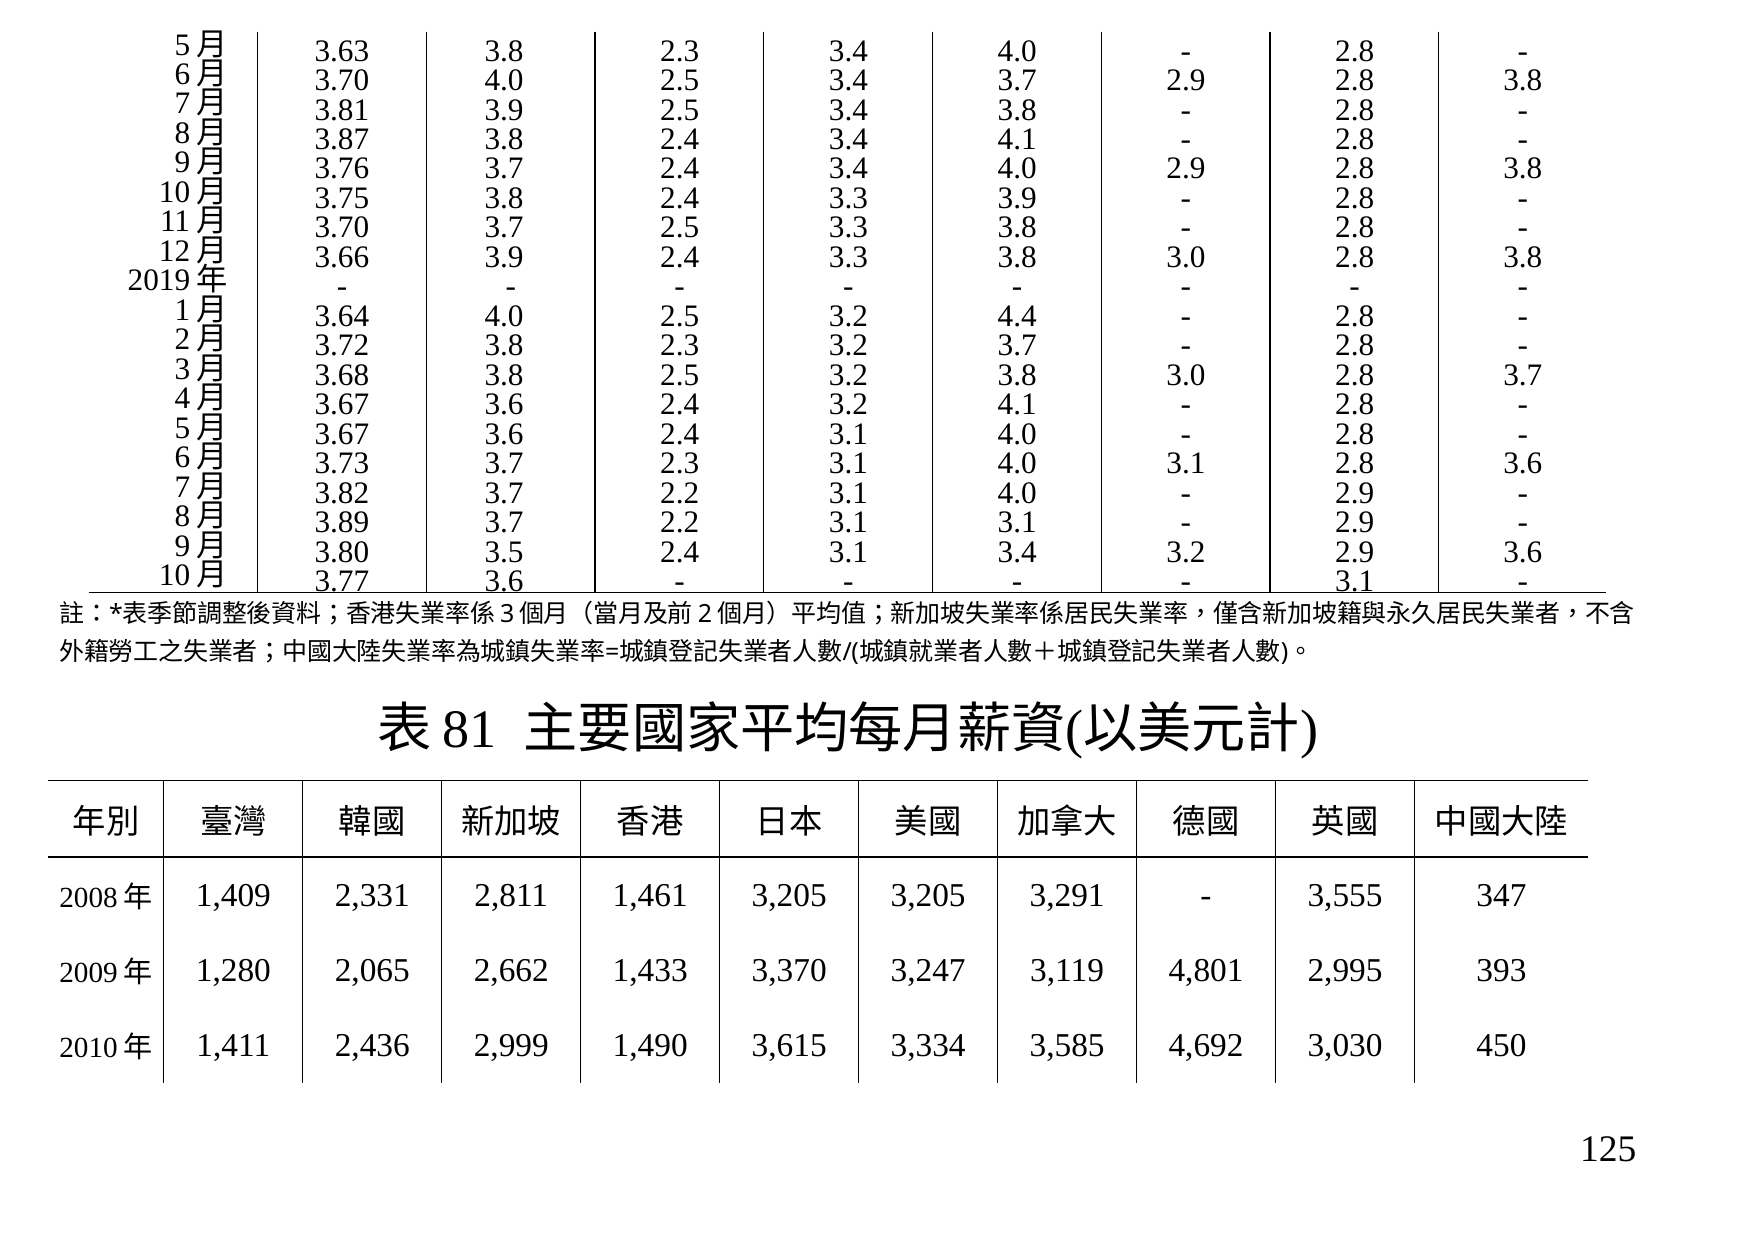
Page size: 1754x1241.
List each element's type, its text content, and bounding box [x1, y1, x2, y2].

table_cell 2019年 [89, 268, 257, 297]
table_cell - [1439, 503, 1606, 533]
table_cell 3.70 [258, 209, 426, 238]
table_cell 3,205 [859, 858, 997, 932]
table_cell 3.4 [764, 120, 932, 149]
table_cell 3.6 [1439, 533, 1606, 562]
table_cell 3.1 [1271, 562, 1438, 592]
table_cell - [1102, 268, 1269, 297]
table_cell 3.9 [427, 238, 594, 267]
table_cell 3.8 [427, 120, 594, 149]
table_cell 3,291 [998, 858, 1136, 932]
table_cell 3,615 [720, 1008, 858, 1082]
subtitle 表81 主要國家平均每月薪資(以美元計) [59, 668, 1636, 780]
table_cell 3.6 [427, 415, 594, 444]
text 註：*表季節調整後資料；香港失業率係3個月（當月及前2個月）平均值；新加坡失業率係居民失業率，僅含新加坡籍與永久居民失業者，不含外籍勞工之失業者；中國大陸失業率為城鎮失業率=城鎮登記失業者人數/(城鎮就業者人數＋城鎮登記失業者人數)。 [59, 593, 1636, 668]
table_cell 3.80 [258, 533, 426, 562]
table_header 新加坡 [442, 781, 580, 856]
table_cell 3.70 [258, 61, 426, 91]
table_cell - [1102, 32, 1269, 61]
table_cell 8月 [89, 503, 257, 533]
table_cell 3.8 0 [933, 209, 1101, 238]
table_cell - [1439, 474, 1606, 503]
table_cell 3.6 [427, 385, 594, 415]
table_cell 2.5 [596, 209, 763, 238]
table_cell 2.9 [1271, 503, 1438, 533]
table_cell 3.6 [427, 562, 594, 592]
table_cell 3.1 [933, 503, 1101, 533]
table_cell 4.1 0 [933, 120, 1101, 149]
table_cell - [1439, 297, 1606, 326]
table_cell - [596, 562, 763, 592]
table_cell - [1102, 415, 1269, 444]
table_cell 2.8 [1271, 444, 1438, 474]
table_cell 450 [1415, 1008, 1588, 1082]
table_cell 393 [1415, 933, 1588, 1007]
table_cell 6月 [89, 61, 257, 91]
table_cell 347 [1415, 858, 1588, 932]
table_cell 3.8 [427, 326, 594, 356]
table_cell 2.8 [1271, 209, 1438, 238]
table_cell 10月 [89, 179, 257, 208]
table_cell 4.0 [427, 61, 594, 91]
table_cell 3.7 [1439, 356, 1606, 385]
table_cell 3.1 [764, 533, 932, 562]
table_cell 2.4 [596, 238, 763, 267]
table_cell 2,995 [1276, 933, 1414, 1007]
table_cell 3.2 [764, 326, 932, 356]
table_cell 3.75 [258, 179, 426, 208]
table_cell 4.0 [933, 415, 1101, 444]
table_cell 3,555 [1276, 858, 1414, 932]
table_cell 3.66 [258, 238, 426, 267]
table_cell - [1102, 474, 1269, 503]
table_cell 3.7 0 [933, 61, 1101, 91]
table_cell 3.4 [764, 61, 932, 91]
table_cell 7月 [89, 474, 257, 503]
table_cell 3.4 [933, 533, 1101, 562]
table_cell 2.8 [1271, 238, 1438, 267]
table_cell 3.8 [427, 32, 594, 61]
table_cell 3.8 [1439, 238, 1606, 267]
table_header 德國 [1137, 781, 1275, 856]
table_cell 3.3 [764, 238, 932, 267]
table_header 美國 [859, 781, 997, 856]
table_cell - [1102, 503, 1269, 533]
table_cell 1,433 [581, 933, 719, 1007]
table_cell 2.9 [1102, 61, 1269, 91]
table_cell - [1439, 179, 1606, 208]
table_cell 2.9 [1271, 533, 1438, 562]
table_cell 5月 [89, 415, 257, 444]
table_cell - [1439, 32, 1606, 61]
table_cell 3月 [89, 356, 257, 385]
table_cell - [933, 268, 1101, 297]
table_cell 4.0 [427, 297, 594, 326]
table_cell 2.9 [1102, 150, 1269, 179]
table_cell 10月 [89, 562, 257, 592]
table_cell 4.0 0 [1025, 41, 1033, 60]
table_cell 2.5 [596, 61, 763, 91]
table_cell - [1439, 385, 1606, 415]
table_cell 2.3 [596, 444, 763, 474]
table_cell 3.9 [427, 91, 594, 120]
table_cell 3,030 [1276, 1008, 1414, 1082]
table_cell 2.8 [1271, 61, 1438, 91]
table_cell 9月 [89, 150, 257, 179]
table_cell 3,370 [720, 933, 858, 1007]
table_cell 3.8 [427, 356, 594, 385]
table_cell 3.8 0 [933, 91, 1101, 120]
table_cell 3.89 [258, 503, 426, 533]
table_cell 2.3 [596, 32, 763, 61]
table_cell 3.2 [764, 385, 932, 415]
table_cell 11月 [89, 209, 257, 238]
table_cell 4月 [89, 385, 257, 415]
table_cell - [1102, 209, 1269, 238]
table_cell 4.0 0 [933, 150, 1101, 179]
table_cell 2,065 [303, 933, 441, 1007]
table_cell 3.1 [764, 444, 932, 474]
table_cell 5月 [89, 32, 257, 61]
table_cell 3.2 [764, 297, 932, 326]
table_cell 3,205 [720, 858, 858, 932]
table_cell 1,409 [164, 858, 302, 932]
table_cell 3.8 [933, 356, 1101, 385]
table_cell 3.2 [764, 356, 932, 385]
table_cell 3.81 [258, 91, 426, 120]
table_cell 3.77 [258, 562, 426, 592]
table_cell 4,801 [1137, 933, 1275, 1007]
table_cell 3.7 [427, 474, 594, 503]
table_cell - [1102, 385, 1269, 415]
table_cell 3.67 [258, 385, 426, 415]
table_cell 6月 [89, 444, 257, 474]
table_cell 3.8 [427, 179, 594, 208]
table_cell 3.7 [427, 209, 594, 238]
table_cell 3.4 [764, 150, 932, 179]
table_cell 1,461 [581, 858, 719, 932]
table_cell 2.3 [596, 326, 763, 356]
table_cell 4.0 [933, 444, 1101, 474]
table_cell - [427, 268, 594, 297]
table_cell 2.8 [1271, 91, 1438, 120]
table_cell 3.1 [764, 474, 932, 503]
table_cell - [1439, 209, 1606, 238]
table_cell 2,436 [303, 1008, 441, 1082]
table_cell 3.63 [258, 32, 426, 61]
table_cell 2.2 [596, 503, 763, 533]
table_header 香港 [581, 781, 719, 856]
table_header 中國大陸 [1415, 781, 1588, 856]
table_cell - [1439, 415, 1606, 444]
table_cell - [1102, 91, 1269, 120]
table_cell - [1137, 858, 1275, 932]
table_cell 8月 [89, 120, 257, 149]
table_cell 2,999 [442, 1008, 580, 1082]
table_cell 3.7 [427, 503, 594, 533]
table_cell 2.5 [596, 356, 763, 385]
table_cell 2.8 [1271, 120, 1438, 149]
table_cell 3.8 [1439, 61, 1606, 91]
table_cell 4.1 [933, 385, 1101, 415]
table_cell 1,280 [164, 933, 302, 1007]
table_cell - [1102, 179, 1269, 208]
table_cell 3.82 [258, 474, 426, 503]
table_cell - [1439, 326, 1606, 356]
table_cell 2.8 [1271, 150, 1438, 179]
table_cell 3.64 [258, 297, 426, 326]
table_cell 2.4 [596, 385, 763, 415]
table_cell 2.4 [596, 415, 763, 444]
table_cell - [1439, 91, 1606, 120]
table_cell 3.8 0 [933, 238, 1101, 267]
table_cell 2.8 [1271, 356, 1438, 385]
table_cell 3.1 [1102, 444, 1269, 474]
table_cell 2.4 [596, 150, 763, 179]
table_cell 3.0 [1102, 356, 1269, 385]
table_cell - [1102, 120, 1269, 149]
table_cell 3.68 [258, 356, 426, 385]
table_cell 2.4 [596, 533, 763, 562]
table_cell 3.7 [933, 326, 1101, 356]
table_header 加拿大 [998, 781, 1136, 856]
table_cell 3,585 [998, 1008, 1136, 1082]
table_cell 2.8 [1271, 326, 1438, 356]
table_cell 2.5 [596, 297, 763, 326]
table_cell 2.8 [1271, 32, 1438, 61]
table_cell 3,247 [859, 933, 997, 1007]
table_header 英國 [1276, 781, 1414, 856]
table_cell 2月 [89, 326, 257, 356]
table_cell 2009年 [48, 933, 163, 1007]
table_cell 3,119 [998, 933, 1136, 1007]
table_cell 1,490 [581, 1008, 719, 1082]
table_cell 3.4 [764, 91, 932, 120]
table_cell 2.8 [1271, 385, 1438, 415]
table_cell 4,692 [1137, 1008, 1275, 1082]
table_cell - [1271, 268, 1438, 297]
table_cell 2.8 [1271, 179, 1438, 208]
table_cell 3.87 [258, 120, 426, 149]
table_cell 3.72 [258, 326, 426, 356]
table_cell 4.4 [933, 297, 1101, 326]
table_cell 3.1 [764, 415, 932, 444]
table_cell 2.4 [596, 120, 763, 149]
table_cell 3.3 [764, 179, 932, 208]
table_cell 2.5 [596, 91, 763, 120]
table_cell 2010年 [48, 1008, 163, 1082]
table_cell 3.67 [258, 415, 426, 444]
table_cell - [1439, 120, 1606, 149]
table_cell 2,662 [442, 933, 580, 1007]
table_cell - [933, 562, 1101, 592]
table_cell - [596, 268, 763, 297]
table_cell 1,411 [164, 1008, 302, 1082]
table_cell - [764, 562, 932, 592]
table_cell 7月 [89, 91, 257, 120]
table_cell 4.0 0 [933, 32, 1101, 61]
table_cell 3.9 0 [933, 179, 1101, 208]
table_cell - [764, 268, 932, 297]
table_cell 4.0 [933, 474, 1101, 503]
table_cell 3.6 [1439, 444, 1606, 474]
table_cell 3.7 [427, 444, 594, 474]
table_cell - [1102, 297, 1269, 326]
table_cell 2.9 [1271, 474, 1438, 503]
table_cell 2.4 [596, 179, 763, 208]
table_cell 3,334 [859, 1008, 997, 1082]
table_cell 2,331 [303, 858, 441, 932]
table_header 日本 [720, 781, 858, 856]
table_cell 2.8 [1271, 297, 1438, 326]
table_header 臺灣 [164, 781, 302, 856]
table_cell 3.1 [764, 503, 932, 533]
table_header 年別 [48, 781, 163, 856]
table_cell 9月 [89, 533, 257, 562]
table_cell 3.0 [1102, 238, 1269, 267]
table_cell 3.8 [1439, 150, 1606, 179]
table_cell 3.3 [764, 209, 932, 238]
table_cell 3.7 [427, 150, 594, 179]
table_cell 3.5 [427, 533, 594, 562]
table_cell - [1439, 562, 1606, 592]
table_cell 2,811 [442, 858, 580, 932]
table_cell 3.73 [258, 444, 426, 474]
table_cell - [1102, 562, 1269, 592]
table_cell 2.8 [1271, 415, 1438, 444]
table_cell 3.4 [764, 32, 932, 61]
table_header 韓國 [303, 781, 441, 856]
table_cell - [1102, 326, 1269, 356]
table_cell 2.2 [596, 474, 763, 503]
table_cell 2008年 [48, 858, 163, 932]
table_cell 1月 [89, 297, 257, 326]
table_cell 3.76 [258, 150, 426, 179]
table_cell 12月 [89, 238, 257, 267]
table_cell - [1439, 268, 1606, 297]
table_cell - [258, 268, 426, 297]
table_cell 3.2 [1102, 533, 1269, 562]
